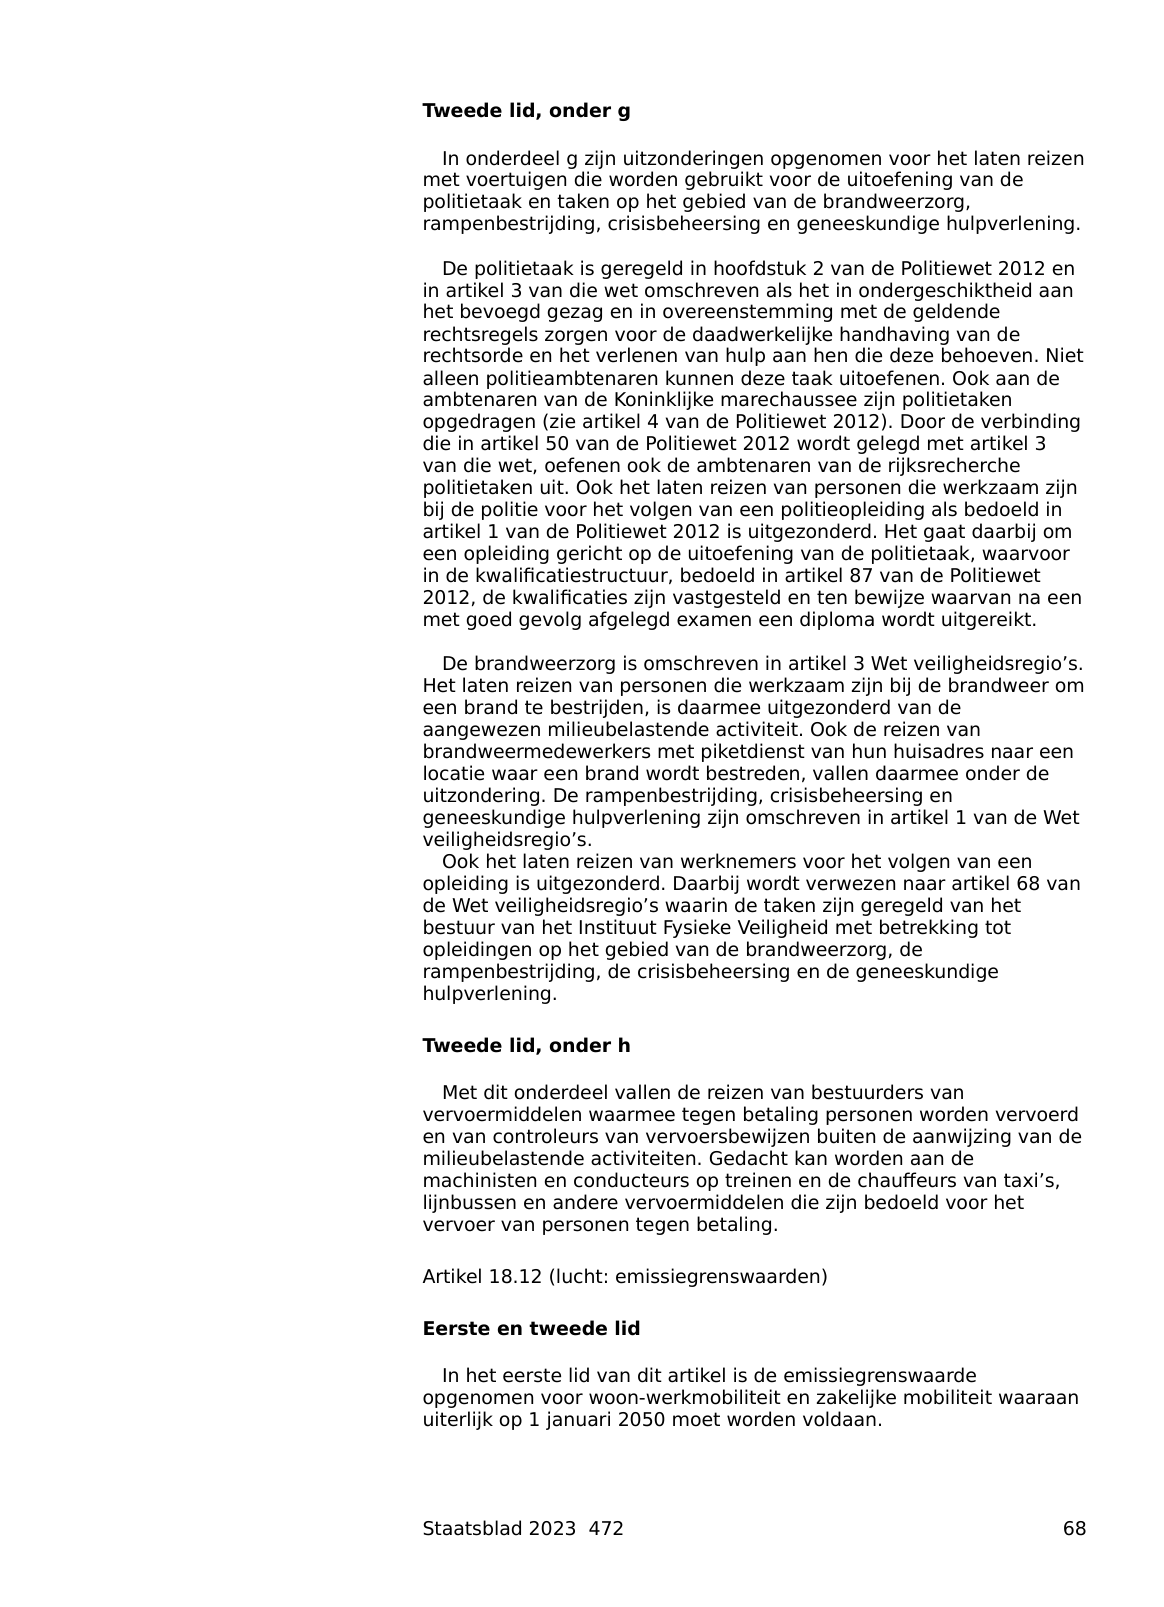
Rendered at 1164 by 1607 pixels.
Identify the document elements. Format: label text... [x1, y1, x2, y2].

text Met dit onderdeel vallen de reizen van bestuurders van vervoermiddelen waarmee tegen betaling personen worden vervoerd en van controleurs van vervoersbewijzen buiten de aanwijzing van de milieubelastende activiteiten. Gedacht kan worden aan de machinisten en conducteurs op treinen en de chauffeurs van taxi’s, lijnbussen en andere vervoermiddelen die zijn bedoeld voor het vervoer van personen tegen betaling. [422, 1082, 1087, 1236]
subtitle Tweede lid, onder h [422, 1035, 1087, 1057]
subtitle Tweede lid, onder g [422, 100, 1087, 122]
text Ook het laten reizen van werknemers voor het volgen van een opleiding is uitgezonderd. Daarbij wordt verwezen naar artikel 68 van de Wet veiligheidsregio’s waarin de taken zijn geregeld van het bestuur van het Instituut Fysieke Veiligheid met betrekking tot opleidingen op het gebied van de brandweerzorg, de rampenbestrijding, de crisisbeheersing en de geneeskundige hulpverlening. [422, 851, 1087, 1005]
text De politietaak is geregeld in hoofdstuk 2 van de Politiewet 2012 en in artikel 3 van die wet omschreven als het in ondergeschiktheid aan het bevoegd gezag en in overeenstemming met de geldende rechtsregels zorgen voor de daadwerkelijke handhaving van de rechtsorde en het verlenen van hulp aan hen die deze behoeven. Niet alleen politieambtenaren kunnen deze taak uitoefenen. Ook aan de ambtenaren van de Koninklijke marechaussee zijn politietaken opgedragen (zie artikel 4 van de Politiewet 2012). Door de verbinding die in artikel 50 van de Politiewet 2012 wordt gelegd met artikel 3 van die wet, oefenen ook de ambtenaren van de rijksrecherche politietaken uit. Ook het laten reizen van personen die werkzaam zijn bij de politie voor het volgen van een politieopleiding als bedoeld in artikel 1 van de Politiewet 2012 is uitgezonderd. Het gaat daarbij om een opleiding gericht op de uitoefening van de politietaak, waarvoor in de kwalificatiestructuur, bedoeld in artikel 87 van de Politiewet 2012, de kwalificaties zijn vastgesteld en ten bewijze waarvan na een met goed gevolg afgelegd examen een diploma wordt uitgereikt. [422, 257, 1087, 631]
text In het eerste lid van dit artikel is de emissiegrenswaarde opgenomen voor woon-werkmobiliteit en zakelijke mobiliteit waaraan uiterlijk op 1 januari 2050 moet worden voldaan. [422, 1365, 1087, 1431]
text De brandweerzorg is omschreven in artikel 3 Wet veiligheidsregio’s. Het laten reizen van personen die werkzaam zijn bij de brandweer om een brand te bestrijden, is daarmee uitgezonderd van de aangewezen milieubelastende activiteit. Ook de reizen van brandweermedewerkers met piketdienst van hun huisadres naar een locatie waar een brand wordt bestreden, vallen daarmee onder de uitzondering. De rampenbestrijding, crisisbeheersing en geneeskundige hulpverlening zijn omschreven in artikel 1 van de Wet veiligheidsregio’s. [422, 653, 1087, 851]
text In onderdeel g zijn uitzonderingen opgenomen voor het laten reizen met voertuigen die worden gebruikt voor de uitoefening van de politietaak en taken op het gebied van de brandweerzorg, rampenbestrijding, crisisbeheersing en geneeskundige hulpverlening. [422, 147, 1087, 235]
subtitle Eerste en tweede lid [422, 1318, 1087, 1340]
subtitle Artikel 18.12 (lucht: emissiegrenswaarden) [422, 1266, 1087, 1288]
